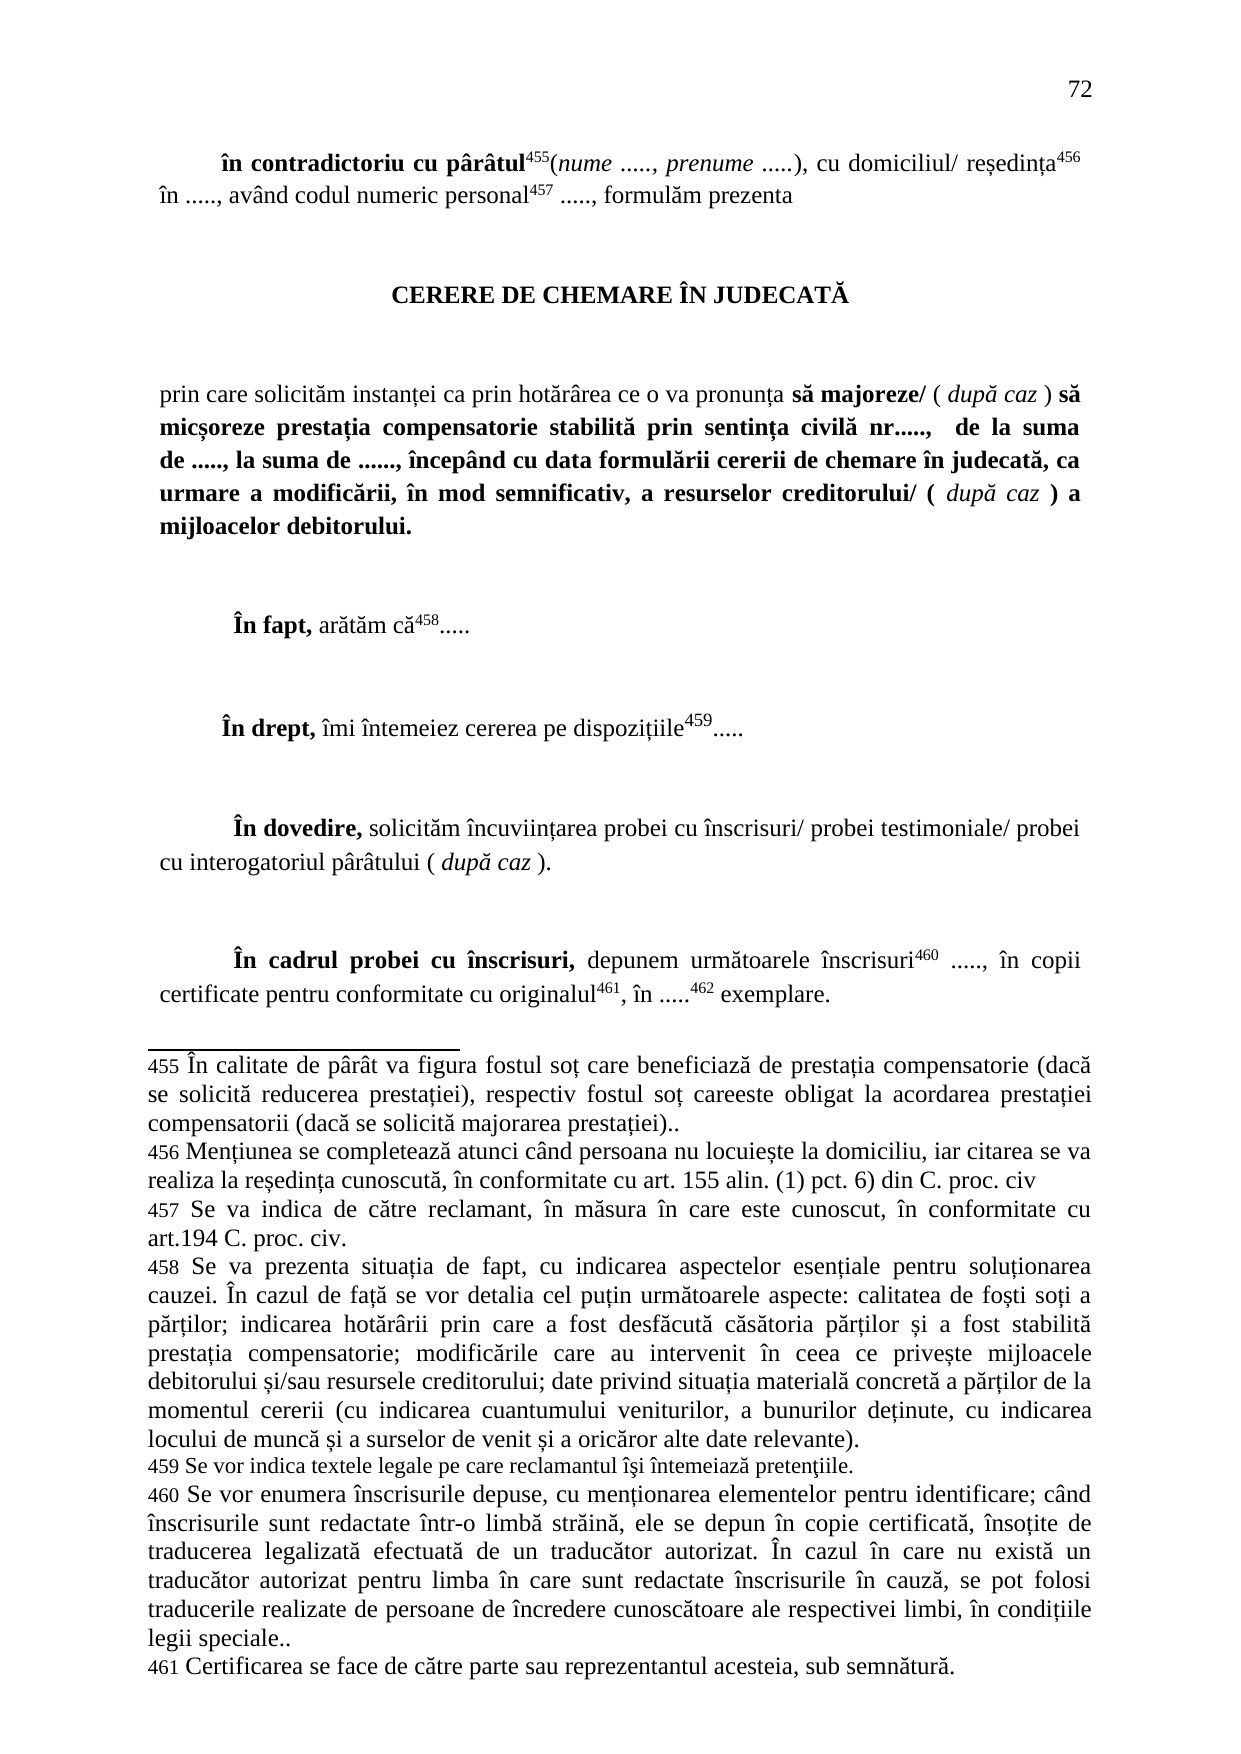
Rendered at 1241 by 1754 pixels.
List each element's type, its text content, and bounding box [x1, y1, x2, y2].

text În drept, îmi întemeiez cererea pe dispozițiile..... [148, 709, 1087, 742]
text Se va prezenta situația de fapt, cu indicarea aspectelor esențiale pentru soluționarea cauzei. În cazul de față se vor detalia cel puțin următoarele aspecte: calitatea de foști soți a părților; indicarea hotărârii prin care a fost desfăcută căsătoria părților și a fost stabilită prestația compensatorie; modificările care au intervenit în ceea ce privește mijloacele debitorului și/sau resursele creditorului; date privind situația materială concretă a părților de la momentul cererii (cu indicarea cuantumului veniturilor, a bunurilor deținute, cu indicarea locului de muncă și a surselor de venit și a oricăror alte date relevante). [148, 1251, 1093, 1453]
text Certificarea se face de către parte sau reprezentantul acesteia, sub semnătură. [148, 1651, 1093, 1680]
text prin care solicităm instanței ca prin hotărârea ce o va pronunța să majoreze/ ( după caz ) să micșoreze prestația compensatorie stabilită prin sentința civilă nr....., de la suma de ....., la suma de ......, începând cu data formulării cererii de chemare în judecată, ca urmare a modificării, în mod semnificativ, a resurselor creditorului/ ( după caz ) a mijloacelor debitorului. [159, 379, 1081, 539]
text Se vor indica textele legale pe care reclamantul îşi întemeiază pretenţiile. [148, 1453, 1093, 1479]
text În fapt, arătăm că..... [159, 610, 1081, 639]
text Se vor enumera înscrisurile depuse, cu menționarea elementelor pentru identificare; când înscrisurile sunt redactate într-o limbă străină, ele se depun în copie certificată, însoțite de traducerea legalizată efectuată de un traducător autorizat. În cazul în care nu există un traducător autorizat pentru limba în care sunt redactate înscrisurile în cauză, se pot folosi traducerile realizate de persoane de încredere cunoscătoare ale respectivei limbi, în condițiile legii speciale.. [148, 1479, 1093, 1651]
text CERERE DE CHEMARE ÎN JUDECATĂ [159, 280, 1081, 308]
text Mențiunea se completează atunci când persoana nu locuiește la domiciliu, iar citarea se va realiza la reședința cunoscută, în conformitate cu art. 155 alin. (1) pct. 6) din C. proc. civ [148, 1136, 1093, 1194]
text în contradictoriu cu pârâtul(nume ....., prenume .....), cu domiciliul/ reședința în ....., având codul numeric personal ....., formulăm prezenta [159, 148, 1081, 209]
text În dovedire, solicităm încuviințarea probei cu înscrisuri/ probei testimoniale/ probei cu interogatoriul pârâtului ( după caz ). [159, 813, 1081, 875]
text În calitate de pârât va figura fostul soț care beneficiază de prestația compensatorie (dacă se solicită reducerea prestației), respectiv fostul soț careeste obligat la acordarea prestației compensatorii (dacă se solicită majorarea prestației).. [148, 1050, 1093, 1136]
text Se va indica de către reclamant, în măsura în care este cunoscut, în conformitate cu art.194 C. proc. civ. [148, 1194, 1093, 1251]
text În cadrul probei cu înscrisuri, depunem următoarele înscrisuri ....., în copii certificate pentru conformitate cu originalul, în ..... exemplare. [159, 946, 1081, 1007]
